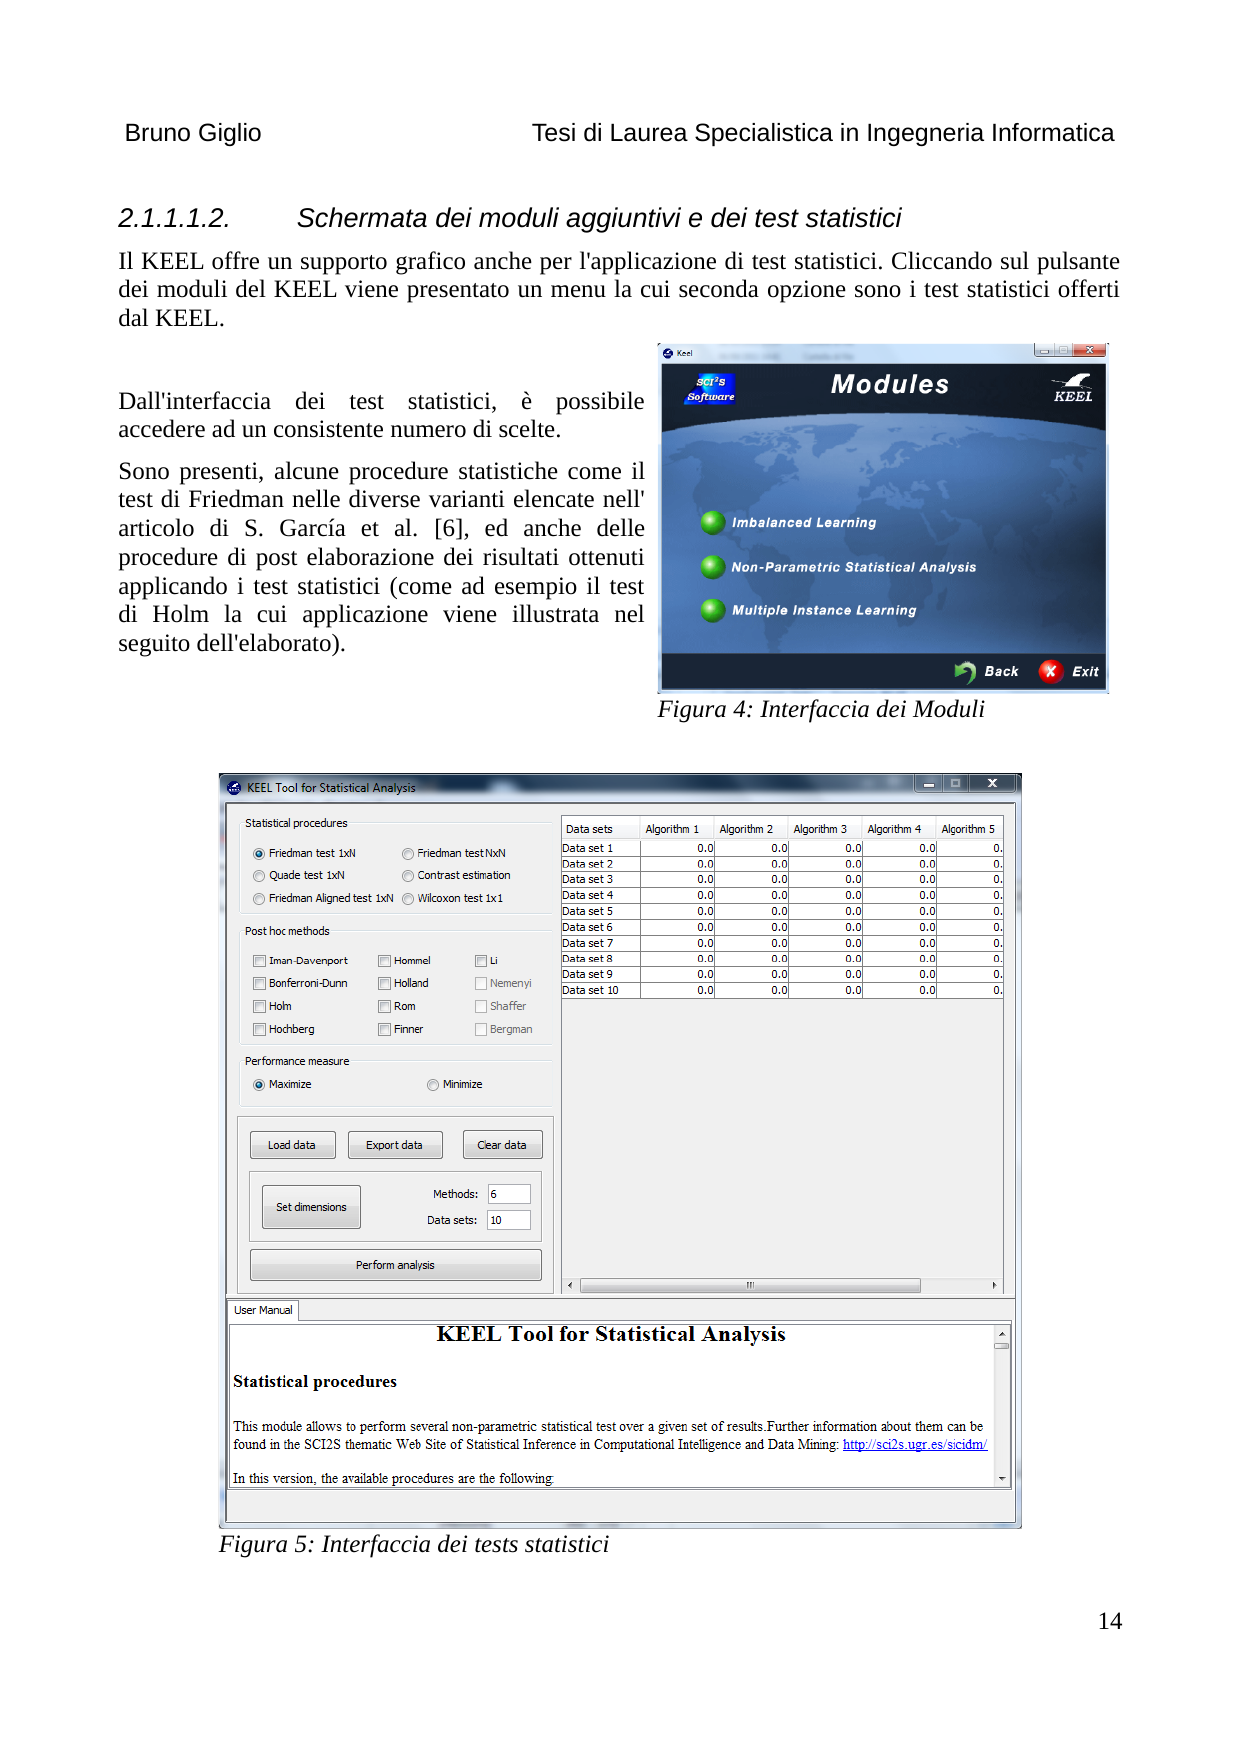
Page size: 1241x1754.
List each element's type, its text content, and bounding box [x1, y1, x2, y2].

subtitle Schermata dei moduli aggiuntivi e dei test statistici [118, 202, 1122, 233]
text Figura 4: Interfaccia dei Moduli [657, 694, 1109, 722]
text Dall'interfaccia dei test statistici, è possibile accedere ad un consistente numero di scelte. [118, 386, 657, 443]
text Il KEEL offre un supporto grafico anche per l'applicazione di test statistici. Cliccando sul pulsante dei moduli del KEEL viene presentato un menu la cui seconda opzione sono i test statistici offerti dal KEEL. [118, 246, 1122, 343]
text [218, 761, 1022, 773]
text Figura 5: Interfaccia dei tests statistici [218, 1529, 1022, 1558]
picture [218, 773, 1022, 1529]
text Sono presenti, alcune procedure statistiche come il test di Friedman nelle diverse varianti elencate nell' articolo di S. García et al. [6], ed anche delle procedure di post elaborazione dei risultati ottenuti applicando i test statistici (come ad esempio il test di Holm la cui applicazione viene illustrata nel seguito dell'elaborato). [118, 456, 657, 657]
picture [657, 343, 1110, 694]
